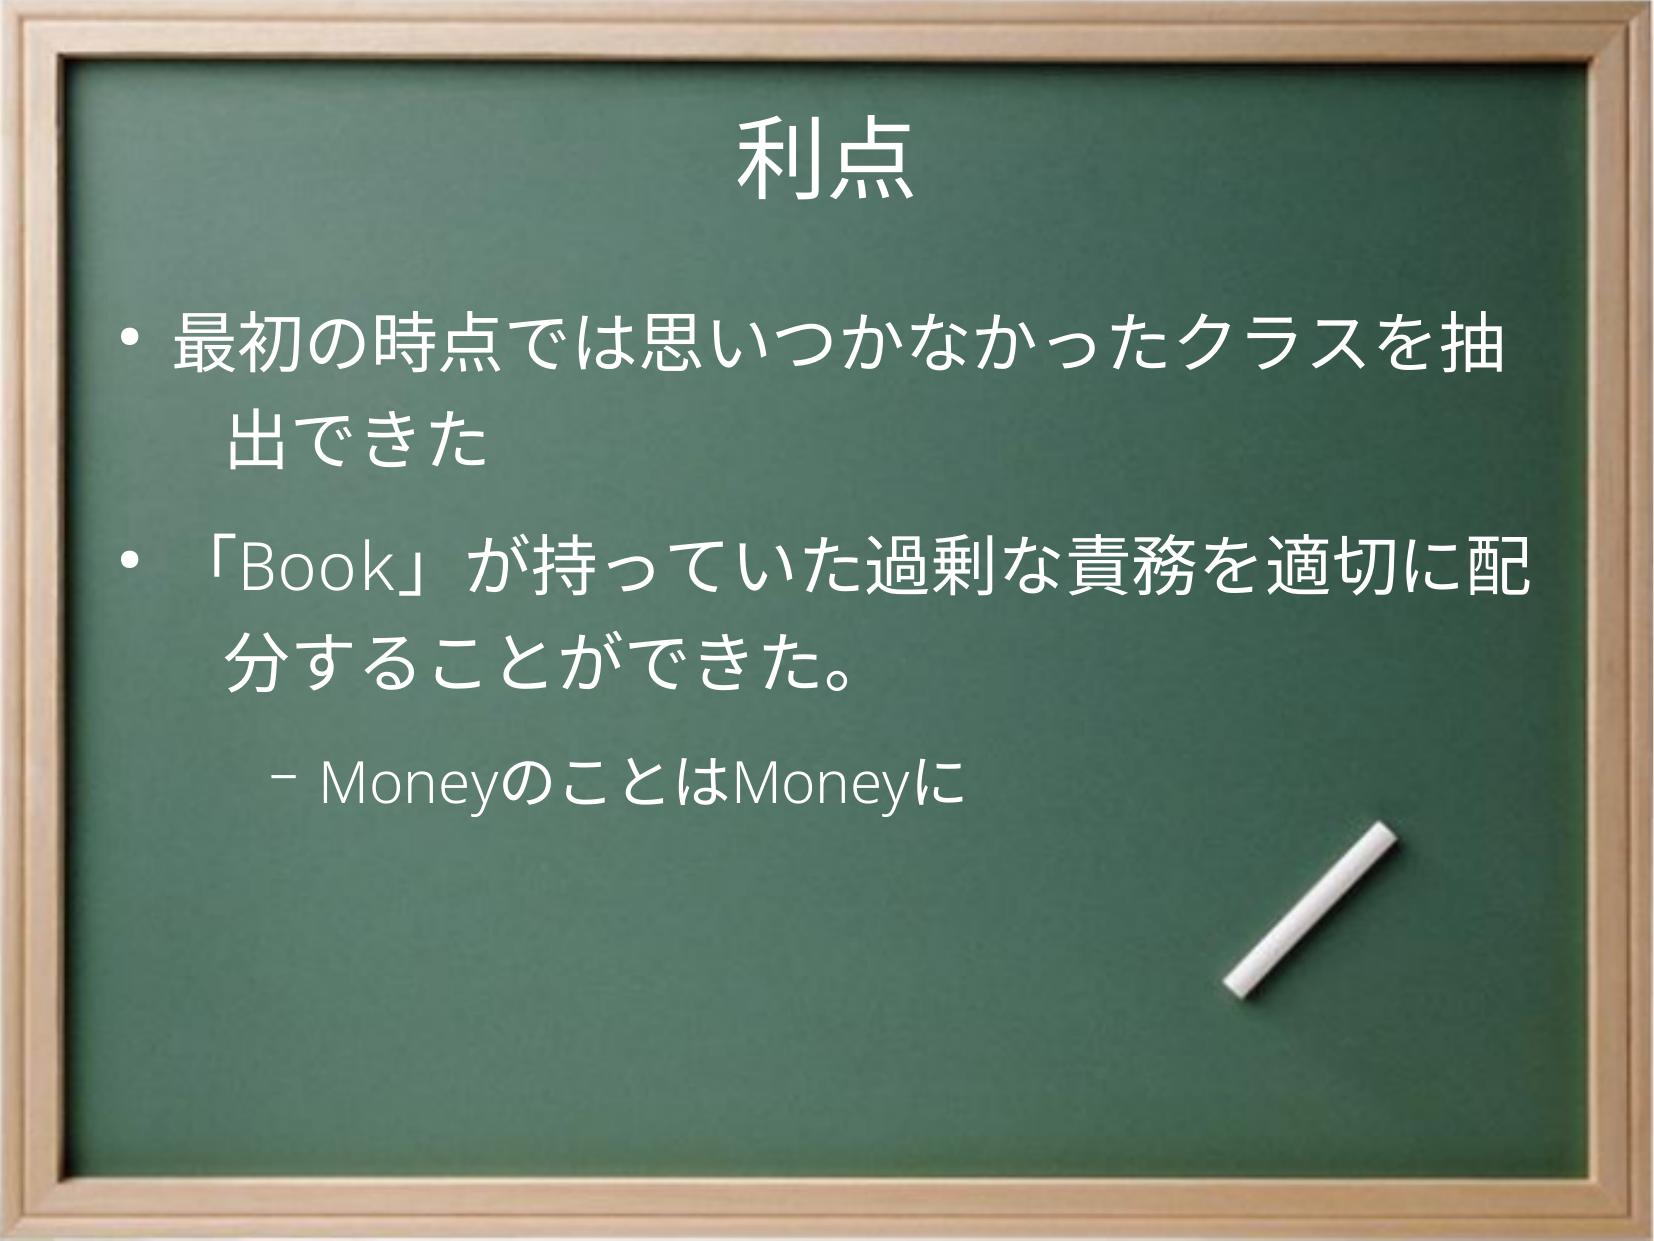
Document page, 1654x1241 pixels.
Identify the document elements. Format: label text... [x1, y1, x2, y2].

list 最初の時点では思いつかなかったクラスを抽出できた 「Book」が持っていた過剰な責務を適切に配分することができた。 MoneyのことはMoneyに [82, 290, 1571, 1094]
picture [0, 0, 1654, 1241]
title 利点 [82, 56, 1571, 250]
